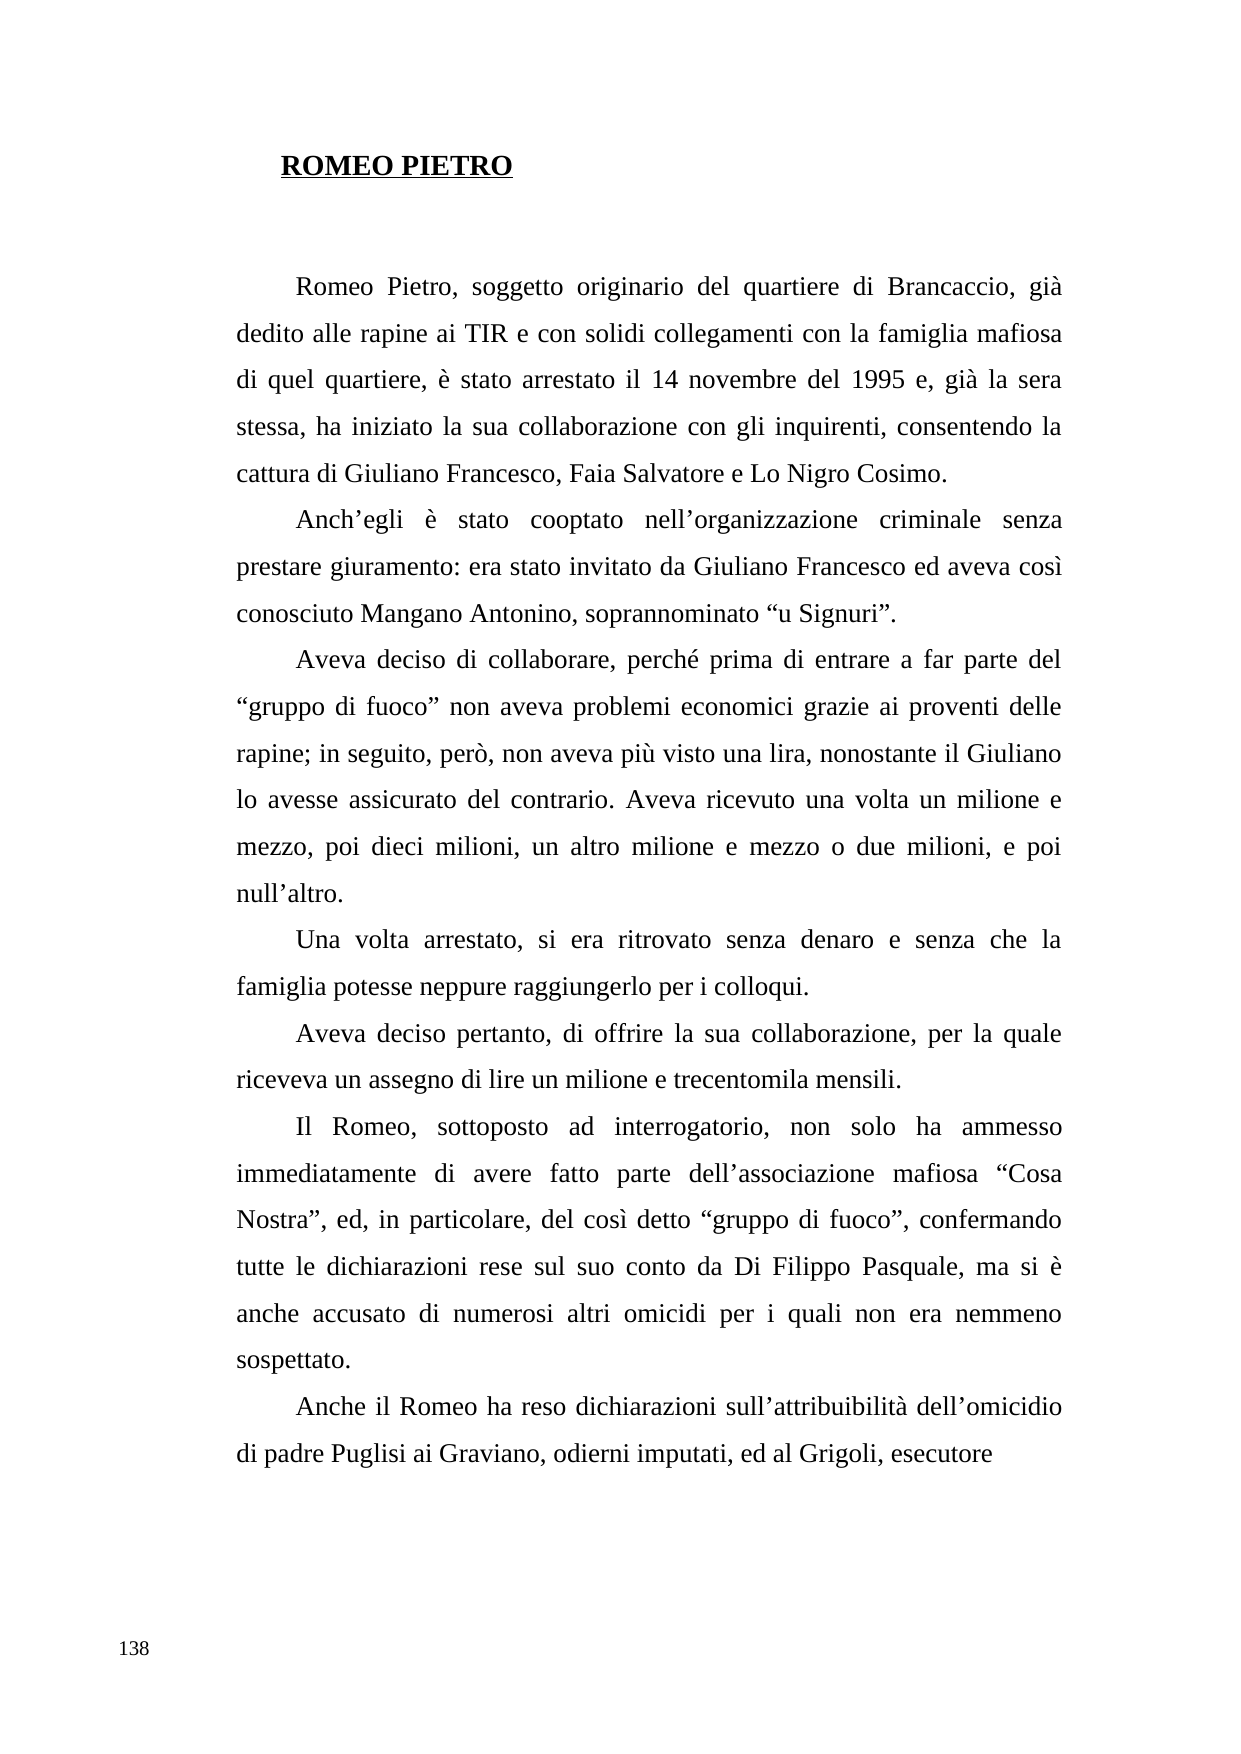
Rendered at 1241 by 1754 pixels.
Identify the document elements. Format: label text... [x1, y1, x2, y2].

text Aveva deciso pertanto, di offrire la sua collaborazione, per la quale riceveva un assegno di lire un milione e trecentomila mensili. [236, 1017, 1063, 1094]
text Una volta arrestato, si era ritrovato senza denaro e senza che la famiglia potesse neppure raggiungerlo per i colloqui. [236, 923, 1063, 1001]
text Anche il Romeo ha reso dichiarazioni sull’attribuibilità dell’omicidio di padre Puglisi ai Graviano, odierni imputati, ed al Grigoli, esecutore [236, 1390, 1063, 1468]
text ROMEO PIETRO [236, 148, 1063, 181]
text Anch’egli è stato cooptato nell’organizzazione criminale senza prestare giuramento: era stato invitato da Giuliano Francesco ed aveva così conosciuto Mangano Antonino, soprannominato “u Signuri”. [236, 503, 1063, 628]
text Aveva deciso di collaborare, perché prima di entrare a far parte del “gruppo di fuoco” non aveva problemi economici grazie ai proventi delle rapine; in seguito, però, non aveva più visto una lira, nonostante il Giuliano lo avesse assicurato del contrario. Aveva ricevuto una volta un milione e mezzo, poi dieci milioni, un altro milione e mezzo o due milioni, e poi null’altro. [236, 643, 1063, 908]
text Romeo Pietro, soggetto originario del quartiere di Brancaccio, già dedito alle rapine ai TIR e con solidi collegamenti con la famiglia mafiosa di quel quartiere, è stato arrestato il 14 novembre del 1995 e, già la sera stessa, ha iniziato la sua collaborazione con gli inquirenti, consentendo la cattura di Giuliano Francesco, Faia Salvatore e Lo Nigro Cosimo. [236, 270, 1063, 488]
text Il Romeo, sottoposto ad interrogatorio, non solo ha ammesso immediatamente di avere fatto parte dell’associazione mafiosa “Cosa Nostra”, ed, in particolare, del così detto “gruppo di fuoco”, confermando tutte le dichiarazioni rese sul suo conto da Di Filippo Pasquale, ma si è anche accusato di numerosi altri omicidi per i quali non era nemmeno sospettato. [236, 1110, 1063, 1374]
